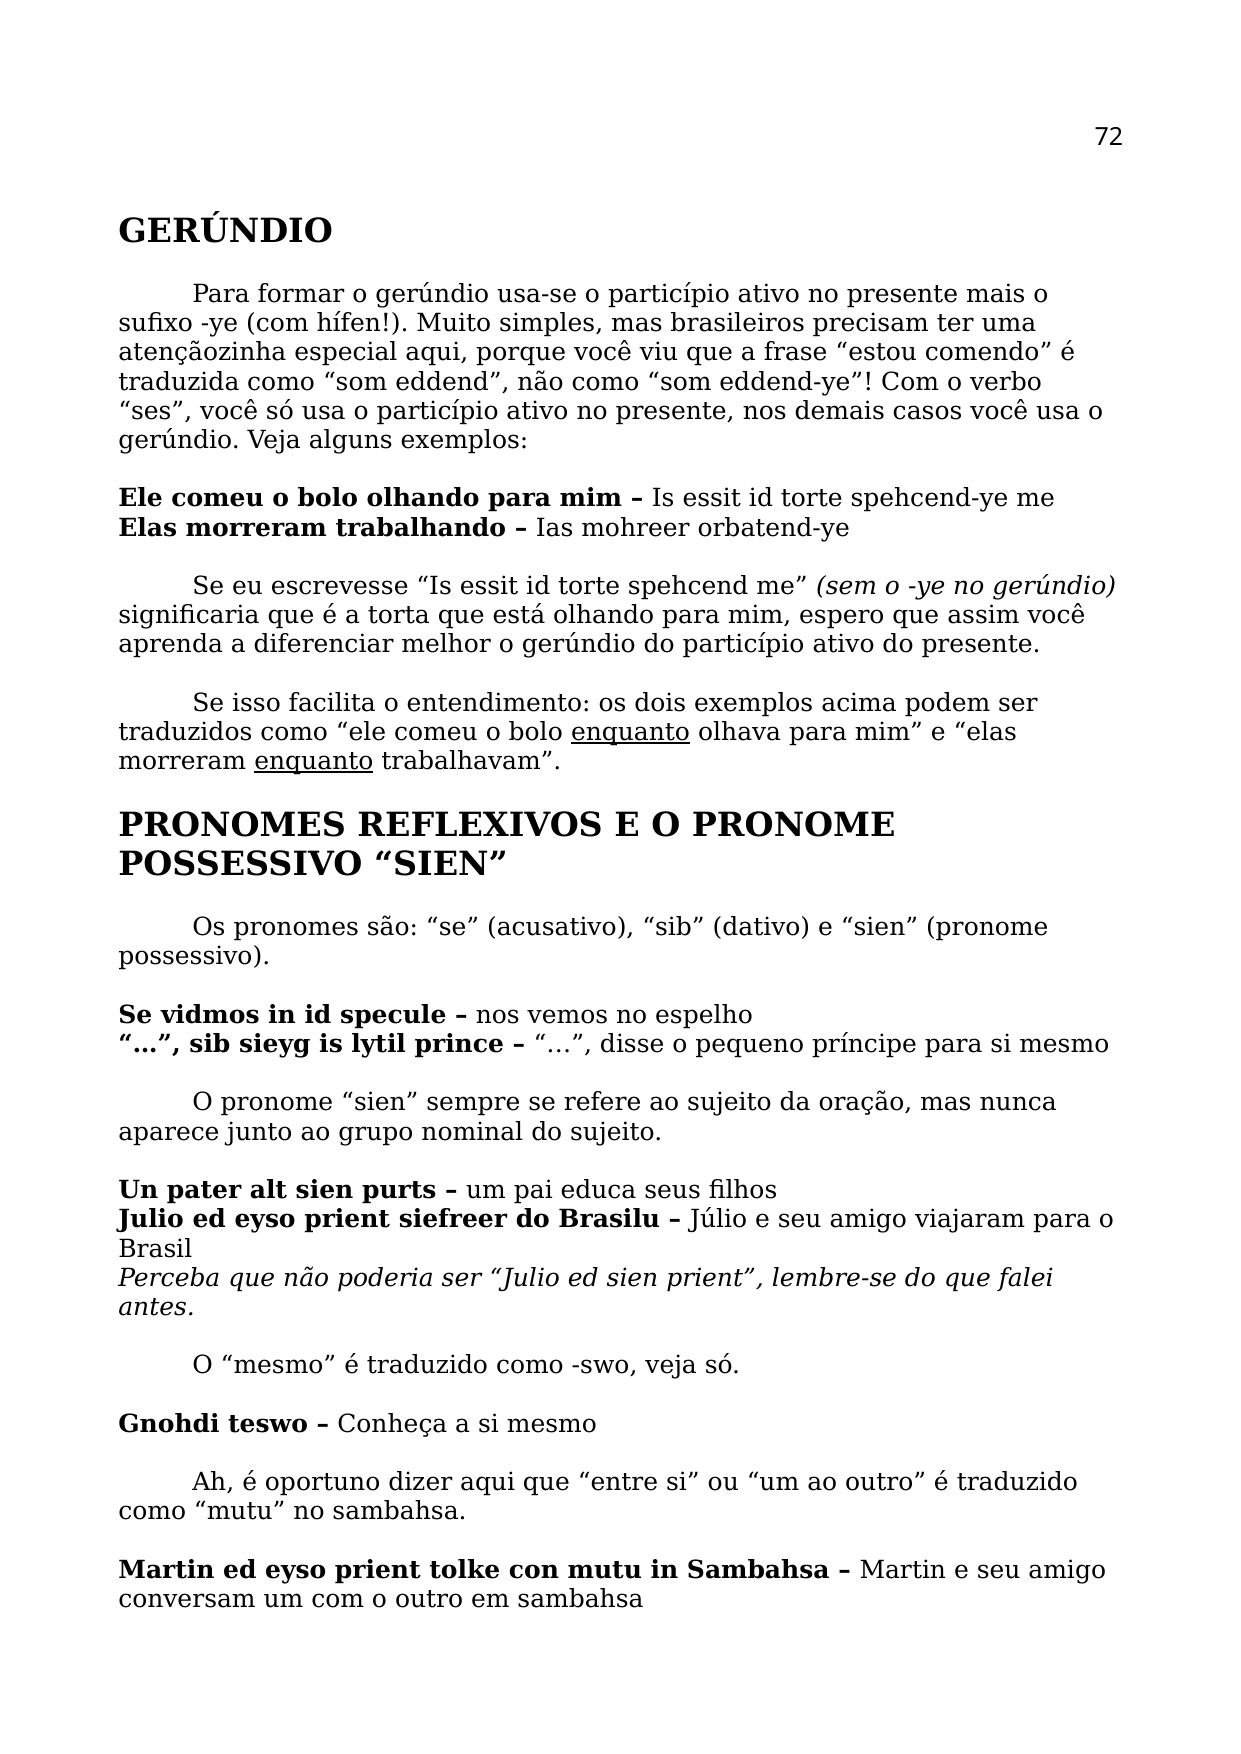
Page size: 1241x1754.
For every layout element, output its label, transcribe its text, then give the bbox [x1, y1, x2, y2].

text Martin ed eyso prient tolke con mutu in Sambahsa – Martin e seu amigo conversam um com o outro em sambahsa [118, 1555, 1123, 1613]
subtitle GERÚNDIO [118, 211, 1123, 250]
subtitle PRONOMES REFLEXIVOS E O PRONOME POSSESSIVO “SIEN” [118, 804, 1123, 883]
text Para formar o gerúndio usa-se o particípio ativo no presente mais o sufixo -ye (com hífen!). Muito simples, mas brasileiros precisam ter uma atençãozinha especial aqui, porque você viu que a frase “estou comendo” é traduzida como “som eddend”, não como “som eddend-ye”! Com o verbo “ses”, você só usa o particípio ativo no presente, nos demais casos você usa o gerúndio. Veja alguns exemplos: [118, 279, 1123, 454]
text O pronome “sien” sempre se refere ao sujeito da oração, mas nunca aparece junto ao grupo nominal do sujeito. [118, 1087, 1123, 1146]
text Os pronomes são: “se” (acusativo), “sib” (dativo) e “sien” (pronome possessivo). [118, 912, 1123, 970]
text Se isso facilita o entendimento: os dois exemplos acima podem ser traduzidos como “ele comeu o bolo enquanto olhava para mim” e “elas morreram enquanto trabalhavam”. [118, 688, 1123, 775]
text Elas morreram trabalhando – Ias mohreer orbatend-ye [118, 513, 1123, 542]
text O “mesmo” é traduzido como -swo, veja só. [118, 1350, 1123, 1379]
text Gnohdi teswo – Conheça a si mesmo [118, 1409, 1123, 1438]
text Julio ed eyso prient siefreer do Brasilu – Júlio e seu amigo viajaram para o Brasil [118, 1204, 1123, 1263]
text Se vidmos in id specule – nos vemos no espelho [118, 999, 1123, 1029]
text “…”, sib sieyg is lytil prince – “…”, disse o pequeno príncipe para si mesmo [118, 1029, 1123, 1058]
text Un pater alt sien purts – um pai educa seus filhos [118, 1175, 1123, 1204]
text Se eu escrevesse “Is essit id torte spehcend me” (sem o -ye no gerúndio) significaria que é a torta que está olhando para mim, espero que assim você aprenda a diferenciar melhor o gerúndio do particípio ativo do presente. [118, 571, 1123, 659]
text Ele comeu o bolo olhando para mim – Is essit id torte spehcend-ye me [118, 483, 1123, 513]
text Ah, é oportuno dizer aqui que “entre si” ou “um ao outro” é traduzido como “mutu” no sambahsa. [118, 1467, 1123, 1526]
text Perceba que não poderia ser “Julio ed sien prient”, lembre-se do que falei antes. [118, 1263, 1123, 1321]
